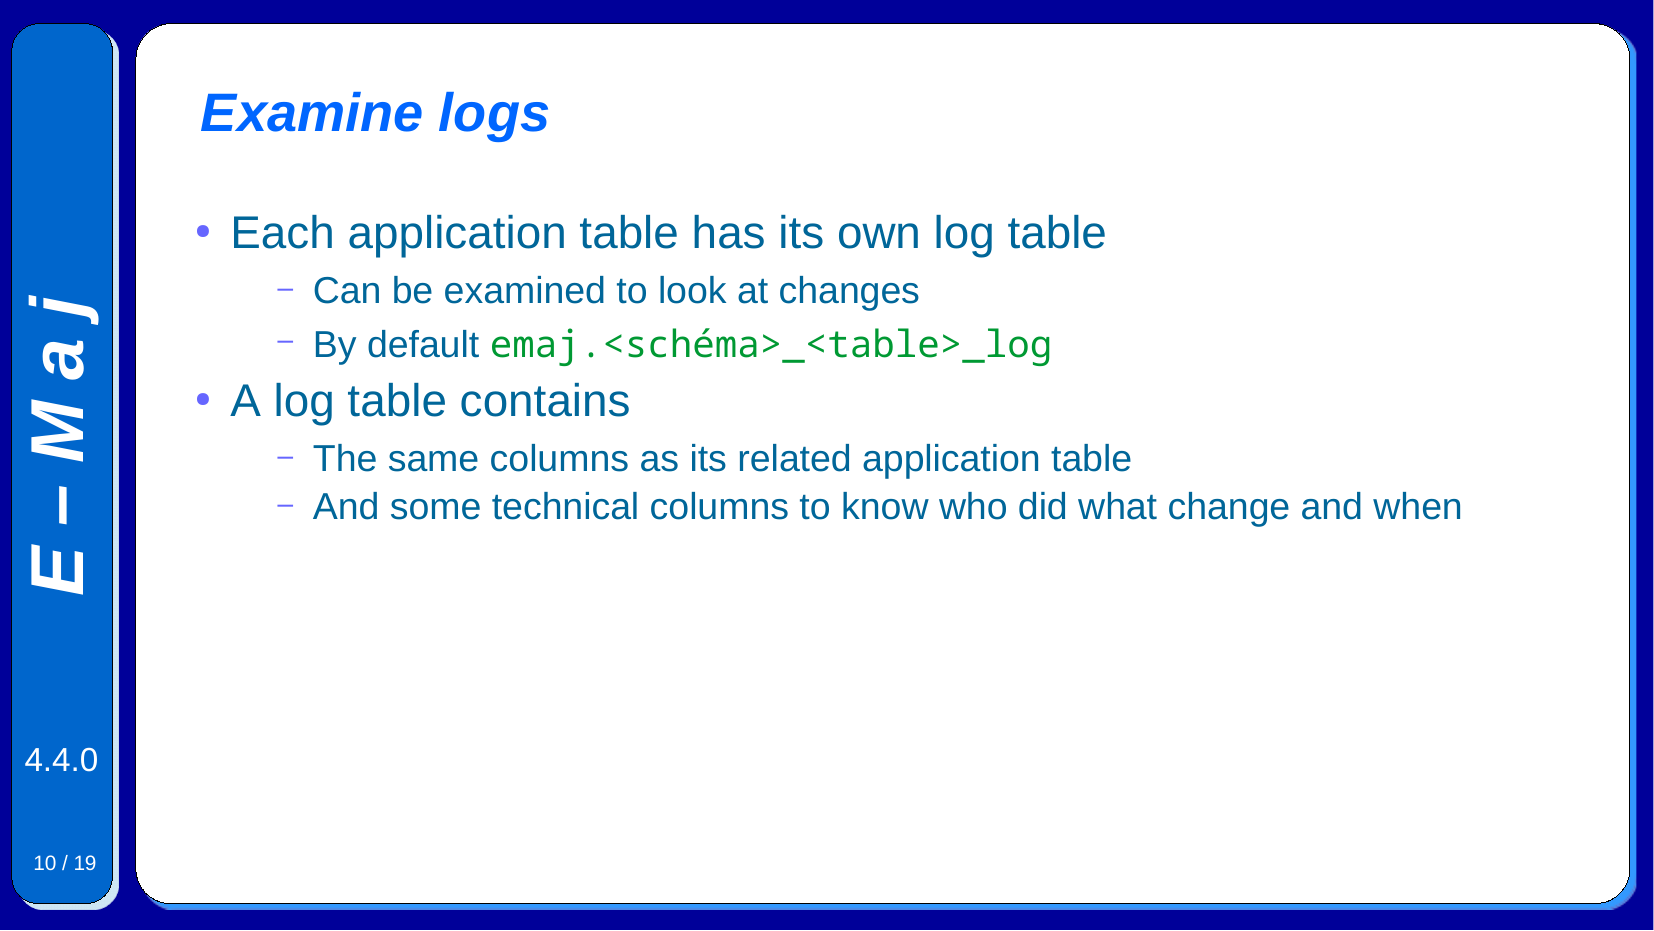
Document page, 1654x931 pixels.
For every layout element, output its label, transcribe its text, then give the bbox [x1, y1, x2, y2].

list Each application table has its own log table Can be examined to look at changes By default emaj.<schéma>_<table>_log A log table contains The same columns as its related application table And some technical columns to know who did what change and when [177, 206, 1587, 867]
title Examine logs [200, 34, 1575, 191]
